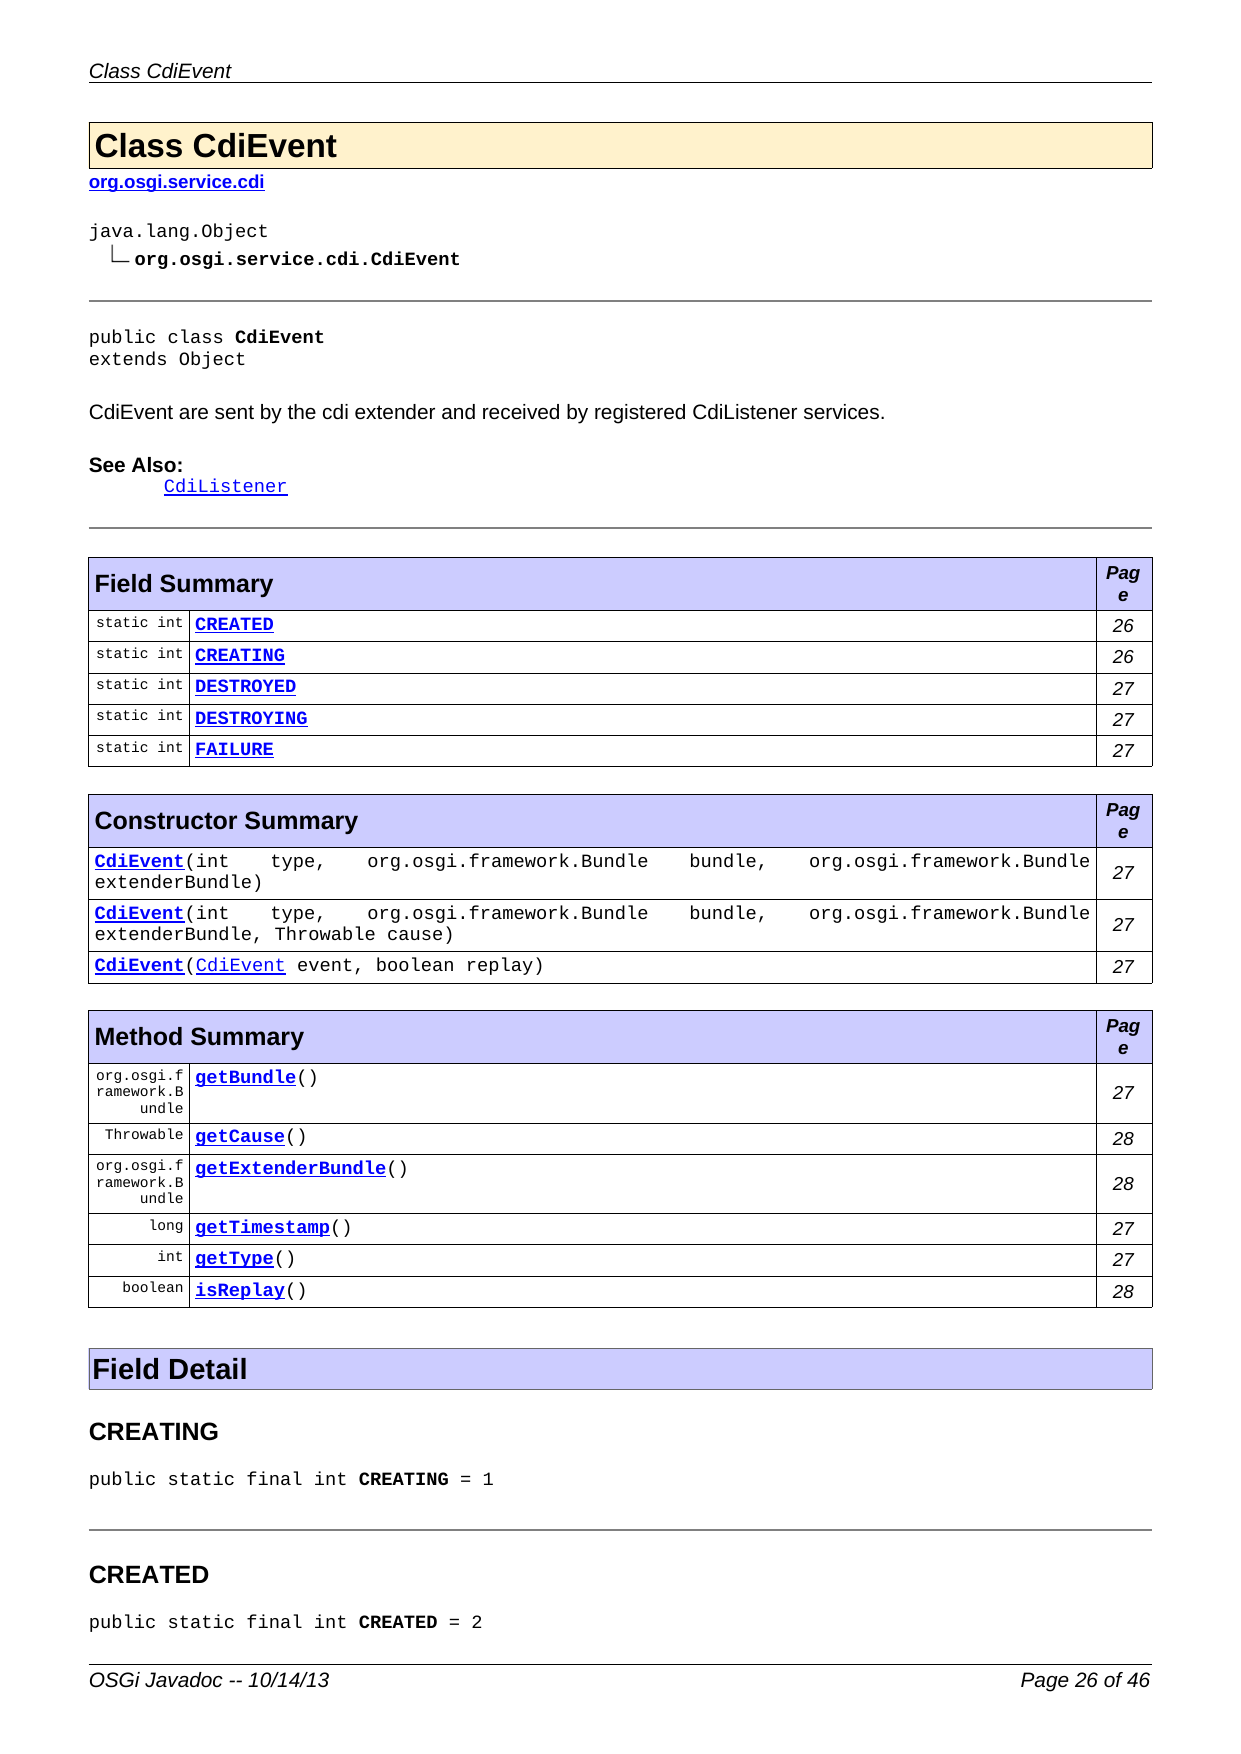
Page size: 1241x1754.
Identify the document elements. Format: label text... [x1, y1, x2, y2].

text CdiListener [163, 477, 1152, 498]
table_cell CdiEvent(CdiEvent event, boolean replay) [89, 952, 1096, 982]
table_header Page [1097, 1011, 1152, 1063]
text public class CdiEvent [88, 328, 1152, 349]
table_cell CREATING [190, 642, 1096, 672]
table_cell DESTROYED [190, 674, 1096, 704]
table_header Constructor Summary [89, 795, 1096, 847]
table_cell static int [89, 705, 189, 735]
table_header Field Summary [89, 558, 1096, 610]
text java.lang.Object [88, 222, 1152, 243]
subtitle Class CdiEvent [90, 123, 1152, 168]
table_cell DESTROYING [190, 705, 1096, 735]
table_cell [1097, 848, 1152, 899]
table_cell [1097, 642, 1152, 672]
table_cell Throwable [89, 1124, 189, 1154]
table_cell static int [89, 642, 189, 672]
table_cell CREATED [190, 611, 1096, 641]
picture [111, 243, 135, 266]
table_cell [1097, 900, 1152, 951]
table_cell static int [89, 674, 189, 704]
table_cell getExtenderBundle() [190, 1155, 1096, 1213]
subtitle CREATING [88, 1417, 1152, 1446]
table_cell static int [89, 736, 189, 766]
table_cell org.osgi.framework.Bundle [89, 1064, 189, 1122]
table_cell isReplay() [190, 1277, 1096, 1307]
table_header Page [1097, 795, 1152, 847]
table_cell [1097, 1277, 1152, 1307]
table_cell CdiEvent(int type, org.osgi.framework.Bundle bundle, org.osgi.framework.Bundle extenderBundle) [89, 848, 1096, 899]
table_cell [1097, 1064, 1152, 1122]
table_cell [1097, 1155, 1152, 1213]
table_cell CdiEvent(int type, org.osgi.framework.Bundle bundle, org.osgi.framework.Bundle extenderBundle, Throwable cause) [89, 900, 1096, 951]
table_cell [1097, 611, 1152, 641]
text org.osgi.service.cdi [88, 171, 1152, 193]
table_cell int [89, 1245, 189, 1276]
table_cell [1097, 674, 1152, 704]
table_cell [1097, 736, 1152, 766]
text See Also: [88, 453, 1152, 477]
table_cell getTimestamp() [190, 1214, 1096, 1244]
subtitle CREATED [88, 1560, 1152, 1588]
table_cell [1097, 705, 1152, 735]
table_cell [1097, 1214, 1152, 1244]
text org.osgi.service.cdi.CdiEvent [88, 243, 1152, 271]
table_cell [1097, 952, 1152, 982]
table_cell getBundle() [190, 1064, 1096, 1122]
table_cell getCause() [190, 1124, 1096, 1154]
text public static final int CREATED = 2 [88, 1613, 1152, 1634]
text CdiEvent are sent by the cdi extender and received by registered CdiListener services. [88, 400, 1152, 424]
table_cell org.osgi.framework.Bundle [89, 1155, 189, 1213]
table_cell static int [89, 611, 189, 641]
table_cell getType() [190, 1245, 1096, 1276]
table_cell FAILURE [190, 736, 1096, 766]
table_header Page [1097, 558, 1152, 610]
table_cell [1097, 1124, 1152, 1154]
table_header Method Summary [89, 1011, 1096, 1063]
table_cell boolean [89, 1277, 189, 1307]
table_cell [1097, 1245, 1152, 1276]
text extends Object [88, 349, 1152, 371]
subtitle Field Detail [90, 1349, 1152, 1389]
text public static final int CREATING = 1 [88, 1470, 1152, 1491]
table_cell long [89, 1214, 189, 1244]
